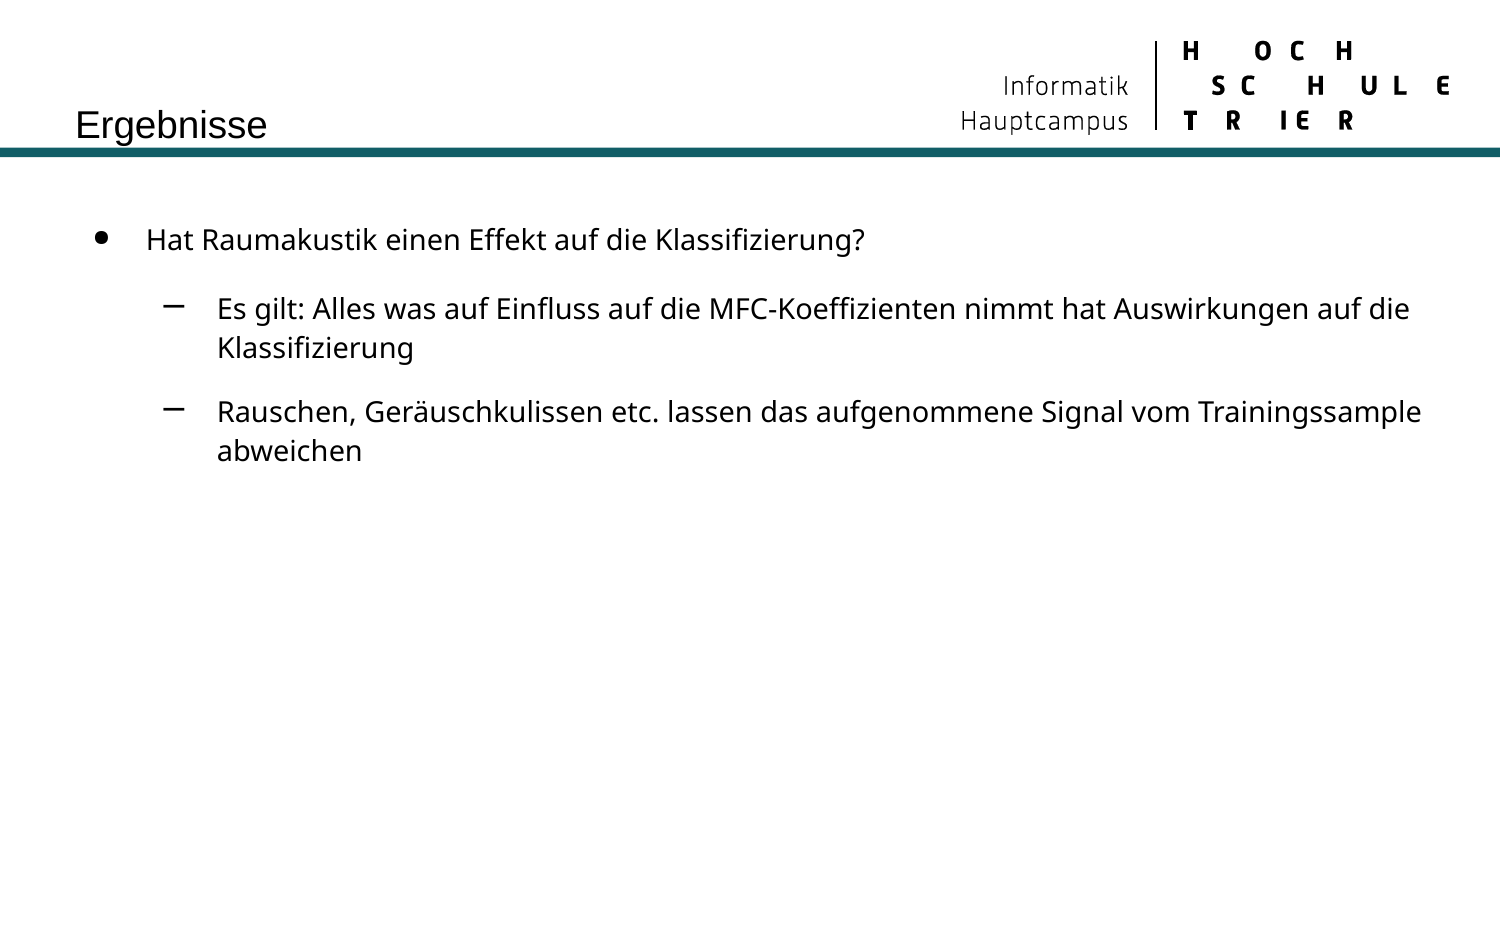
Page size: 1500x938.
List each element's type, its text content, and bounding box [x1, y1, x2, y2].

title Ergebnisse [75, 37, 1425, 194]
list Hat Raumakustik einen Effekt auf die Klassifizierung? Es gilt: Alles was auf Einfluss auf die MFC-Koeffizienten nimmt hat Auswirkungen auf die Klassifizierung Rauschen, Geräuschkulissen etc. lassen das aufgenommene Signal vom Trainingssample abweichen [75, 219, 1426, 938]
